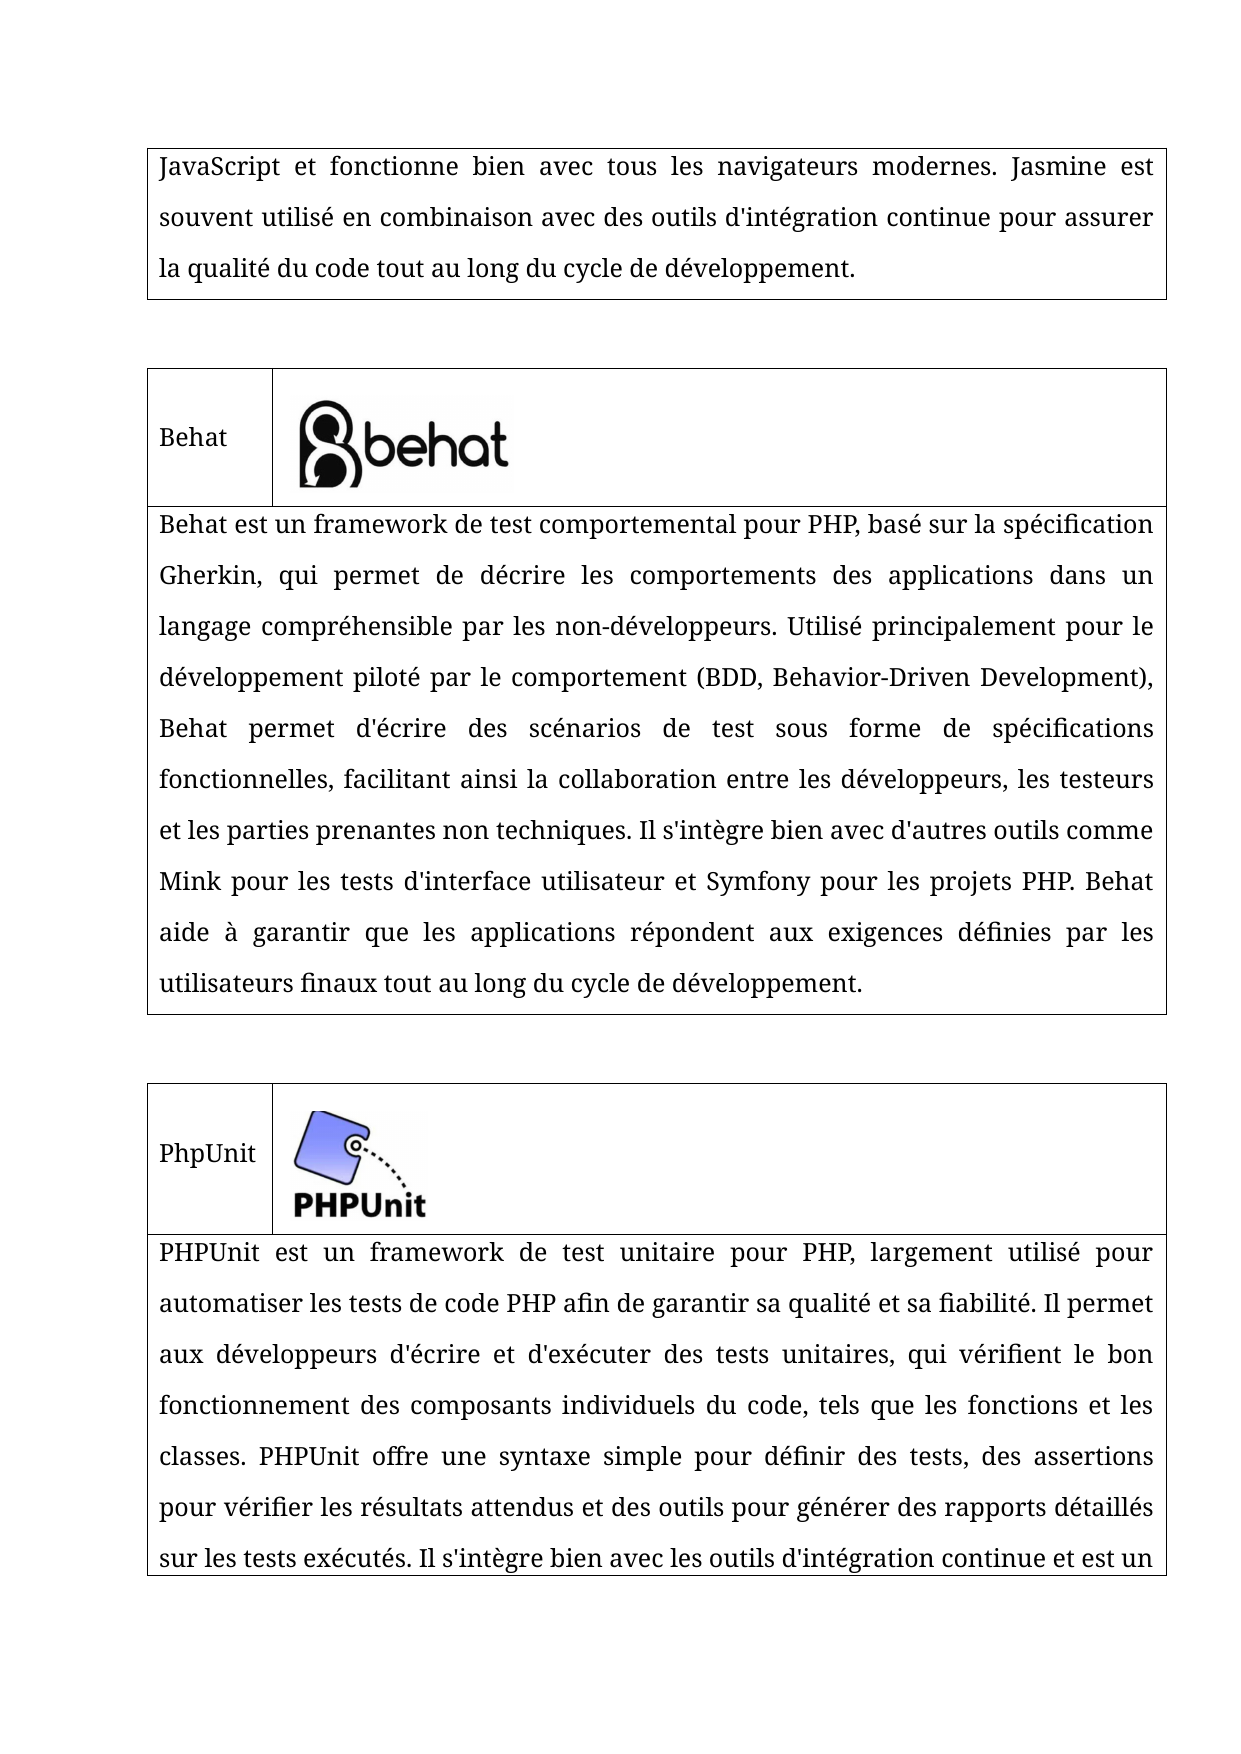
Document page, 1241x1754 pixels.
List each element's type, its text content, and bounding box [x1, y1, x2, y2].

table_cell PHPUnit est un framework de test unitaire pour PHP, largement utilisé pour automatiser les tests de code PHP afin de garantir sa qualité et sa fiabilité. Il permet aux développeurs d'écrire et d'exécuter des tests unitaires, qui vérifient le bon fonctionnement des composants individuels du code, tels que les fonctions et les classes. PHPUnit offre une syntaxe simple pour définir des tests, des assertions pour vérifier les résultats attendus et des outils pour générer des rapports détaillés sur les tests exécutés. Il s'intègre bien avec les outils d'intégration continue et est un [148, 1235, 1166, 1575]
table_header [273, 1084, 1166, 1234]
table_cell Behat est un framework de test comportemental pour PHP, basé sur la spécification Gherkin, qui permet de décrire les comportements des applications dans un langage compréhensible par les non-développeurs. Utilisé principalement pour le développement piloté par le comportement (BDD, Behavior-Driven Development), Behat permet d'écrire des scénarios de test sous forme de spécifications fonctionnelles, facilitant ainsi la collaboration entre les développeurs, les testeurs et les parties prenantes non techniques. Il s'intègre bien avec d'autres outils comme Mink pour les tests d'interface utilisateur et Symfony pour les projets PHP. Behat aide à garantir que les applications répondent aux exigences définies par les utilisateurs finaux tout au long du cycle de développement. [148, 507, 1166, 1014]
table_header PhpUnit [148, 1084, 272, 1234]
table_header Behat [148, 369, 272, 506]
table_cell JavaScript et fonctionne bien avec tous les navigateurs modernes. Jasmine est souvent utilisé en combinaison avec des outils d'intégration continue pour assurer la qualité du code tout au long du cycle de développement. [148, 149, 1166, 299]
table_header [273, 369, 1166, 506]
